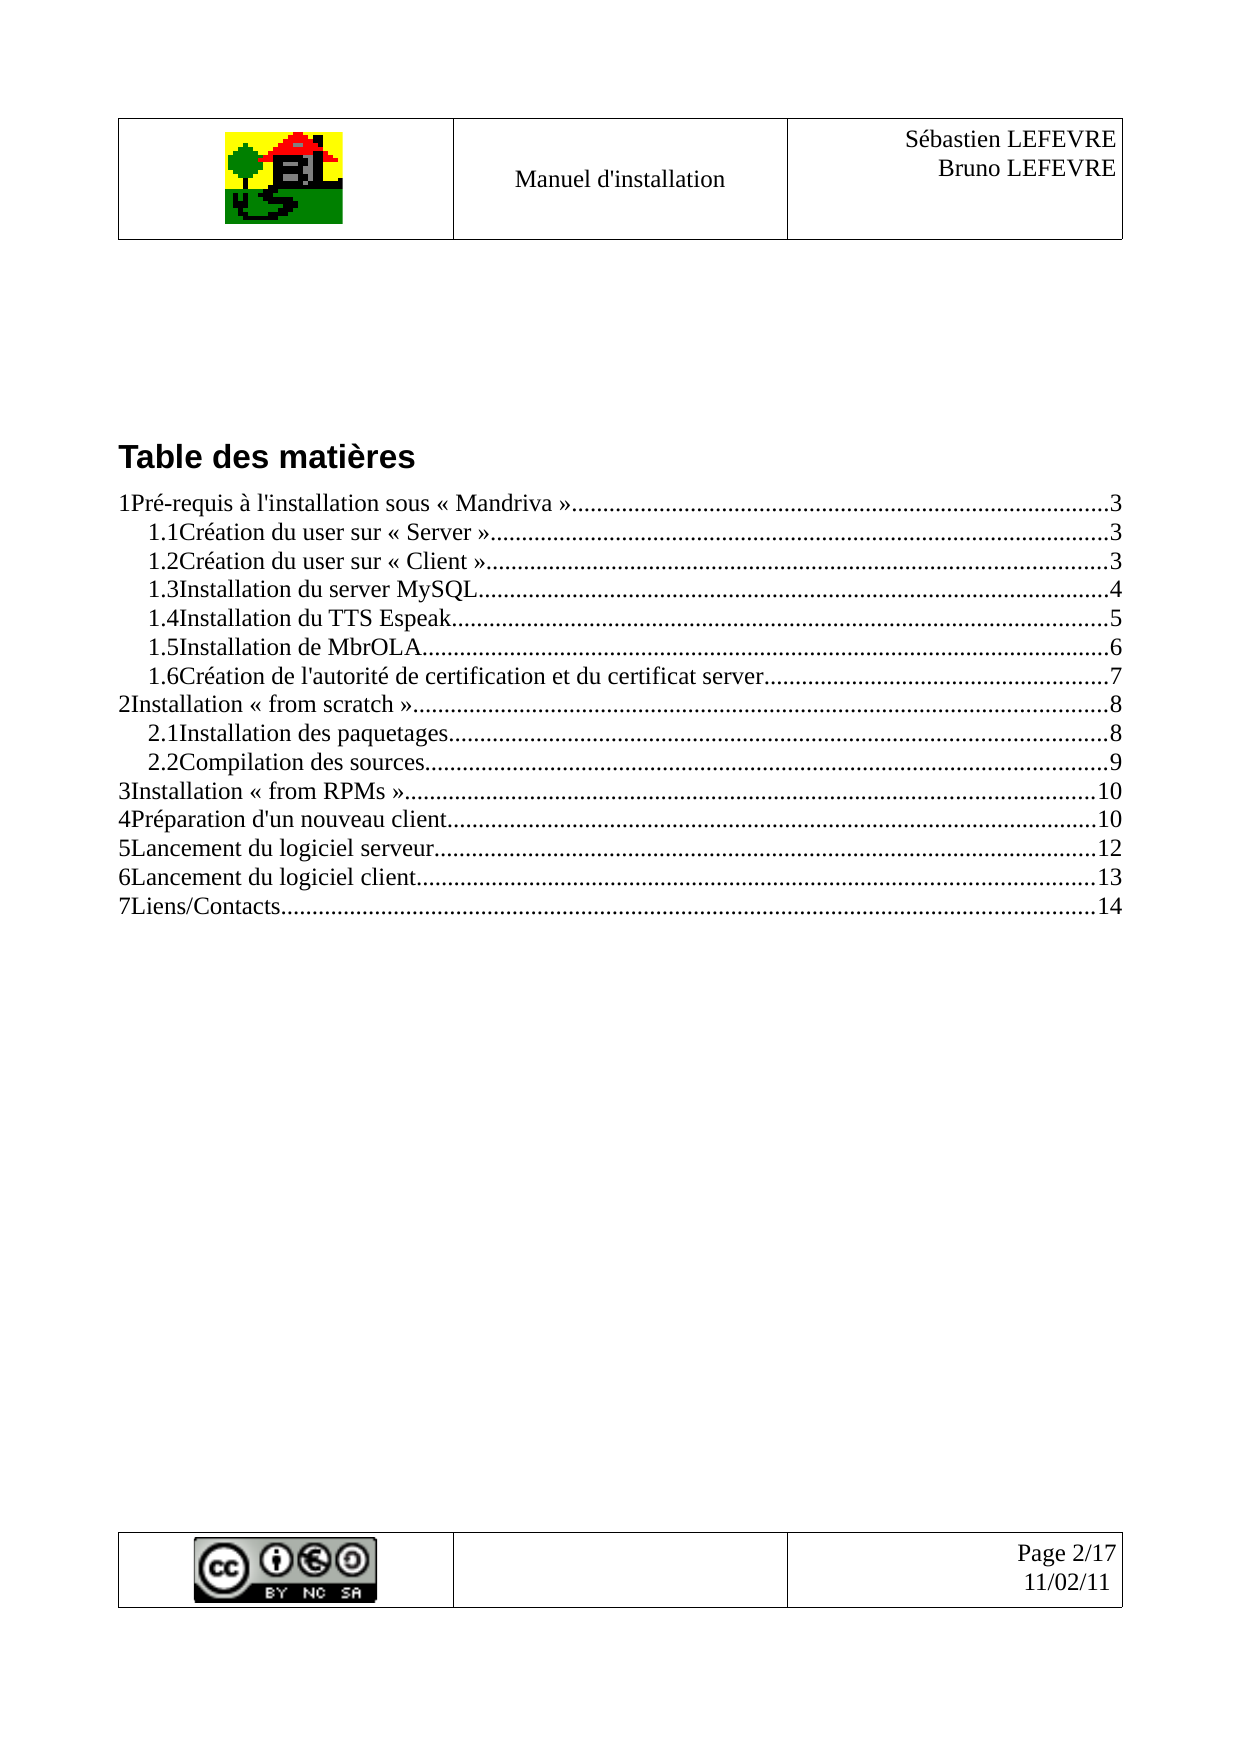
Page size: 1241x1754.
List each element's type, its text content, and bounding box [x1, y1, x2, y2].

text 2.2Compilation des sources 9 [148, 747, 1122, 776]
text 2Installation « from scratch » 8 [118, 689, 1122, 718]
text 5Lancement du logiciel serveur 12 [118, 833, 1122, 862]
text 6Lancement du logiciel client 13 [118, 862, 1122, 891]
subtitle Table des matières [118, 437, 1122, 476]
text 7Liens/Contacts 14 [118, 891, 1122, 919]
text 1.6Création de l'autorité de certification et du certificat server 7 [148, 661, 1122, 689]
text 1.2Création du user sur « Client » 3 [148, 546, 1122, 574]
text 1.3Installation du server MySQL 4 [148, 574, 1122, 603]
text 1.4Installation du TTS Espeak 5 [148, 603, 1122, 632]
text 1Pré-requis à l'installation sous « Mandriva » 3 [118, 488, 1122, 517]
text 1.5Installation de MbrOLA 6 [148, 632, 1122, 661]
picture [193, 1537, 378, 1603]
text 2.1Installation des paquetages 8 [148, 718, 1122, 747]
text 3Installation « from RPMs » 10 [118, 776, 1122, 804]
text 4Préparation d'un nouveau client 10 [118, 804, 1122, 833]
text 1.1Création du user sur « Server » 3 [148, 517, 1122, 546]
picture [225, 132, 343, 224]
